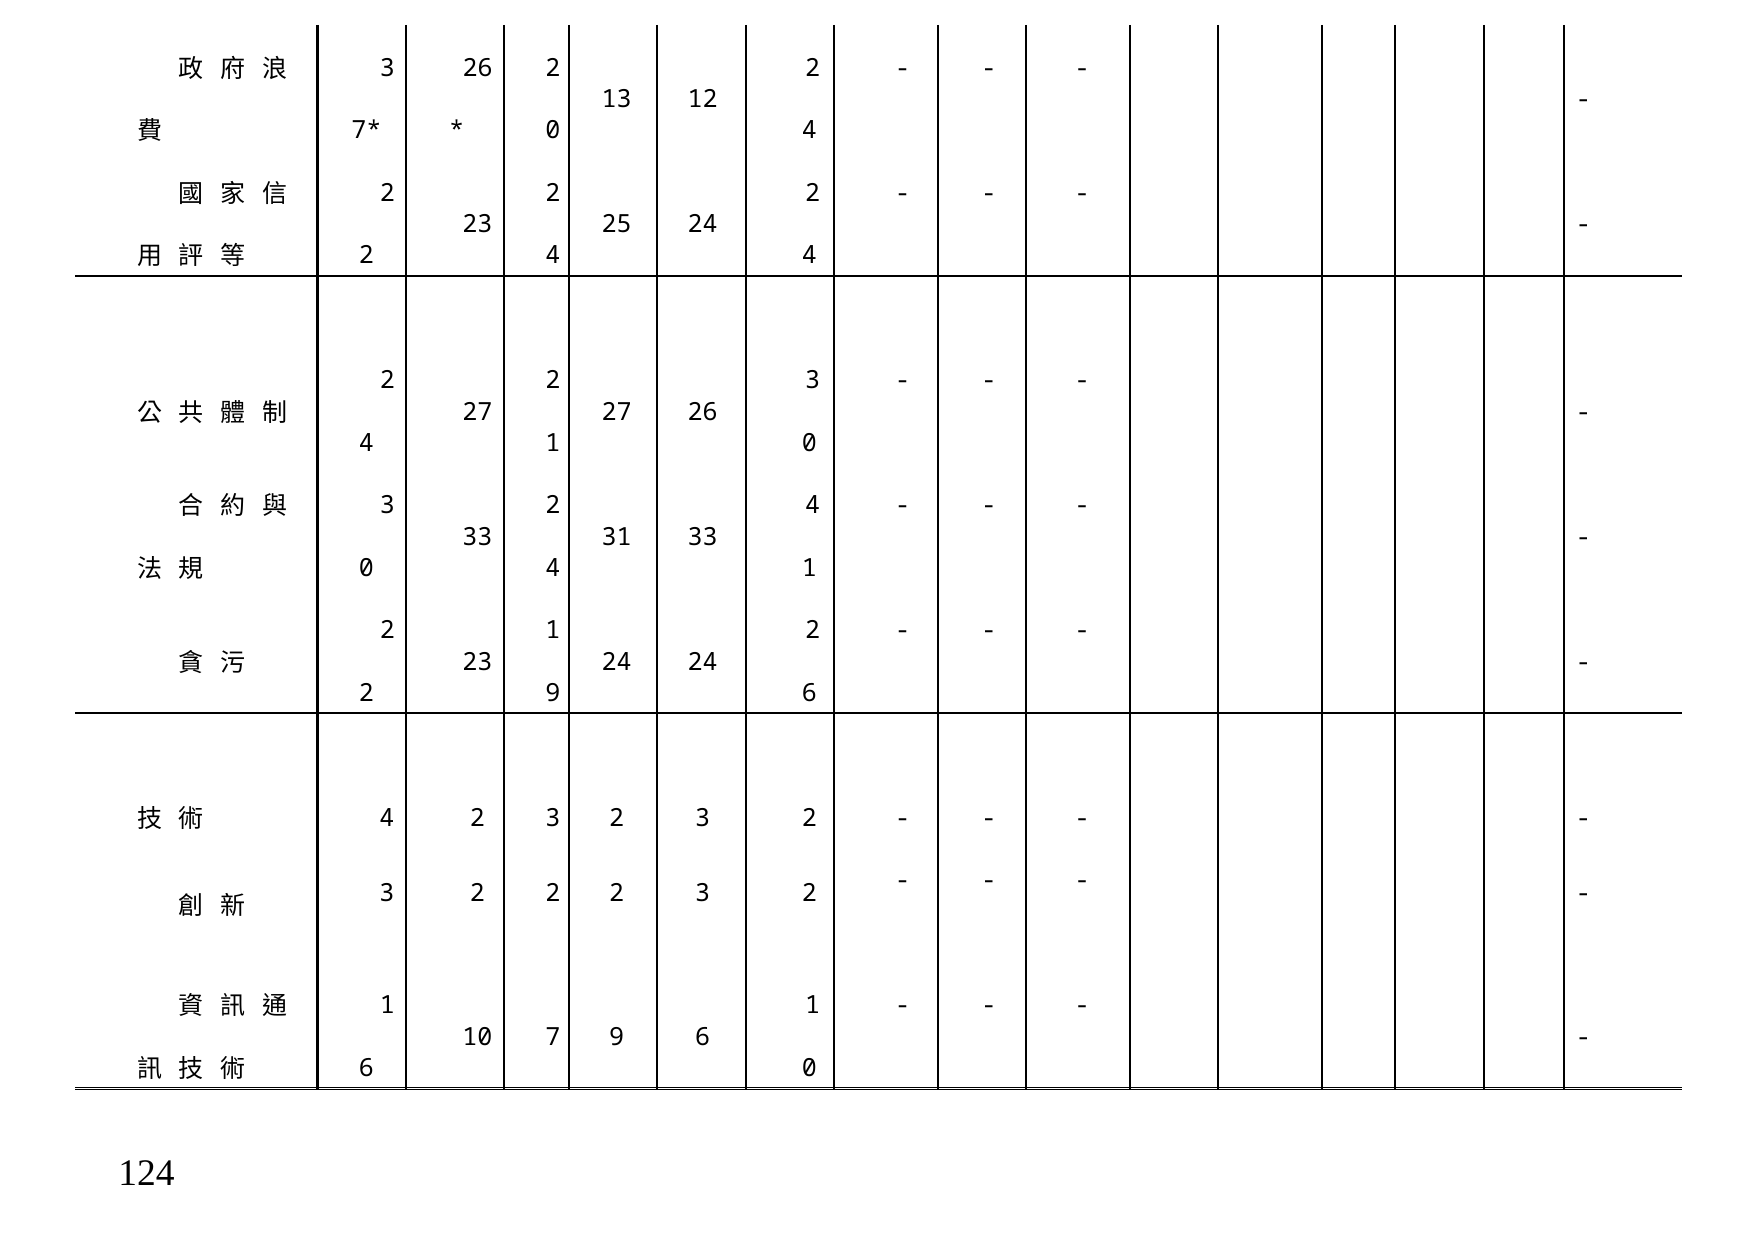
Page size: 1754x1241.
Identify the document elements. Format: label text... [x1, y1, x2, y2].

table_cell - [835, 925, 937, 1087]
table_cell 3 [319, 837, 405, 925]
table_cell 20 [505, 25, 568, 150]
table_cell - [1565, 714, 1682, 837]
table_cell [1219, 150, 1321, 275]
table_cell 21 [505, 277, 568, 462]
table_cell [1219, 462, 1321, 587]
table_cell - [939, 150, 1025, 275]
table_cell [1219, 837, 1321, 925]
table_cell - [835, 714, 937, 837]
table_cell 30 [747, 277, 833, 462]
table_cell - [939, 25, 1025, 150]
table_cell - [1027, 714, 1129, 837]
table_cell [1485, 462, 1563, 587]
table_cell 26 [747, 587, 833, 712]
table_cell - [1565, 277, 1682, 462]
table_cell - [1565, 925, 1682, 1087]
table_cell 國家信用評等 [75, 150, 316, 275]
table_cell - [1565, 462, 1682, 587]
table_cell 3 [505, 714, 568, 837]
table_cell 13 [570, 25, 656, 150]
table_cell 22 [319, 150, 405, 275]
table_cell [1396, 925, 1483, 1087]
table_cell [1396, 25, 1483, 150]
table_cell 33 [658, 462, 745, 587]
table_cell 16 [319, 925, 405, 1087]
table_cell - [1027, 462, 1129, 587]
table_cell 26* [407, 25, 503, 150]
table_cell [1396, 277, 1483, 462]
table_cell 資訊通訊技術 [75, 925, 316, 1087]
table_cell - [1027, 150, 1129, 275]
table_cell [1323, 25, 1394, 150]
table_cell - [1027, 925, 1129, 1087]
table_cell 37* [319, 25, 405, 150]
table_cell [1131, 837, 1217, 925]
table_cell - [1565, 150, 1682, 275]
table_cell [1131, 277, 1217, 462]
table_cell - [835, 587, 937, 712]
table_cell [1323, 837, 1394, 925]
table_cell 2 [570, 837, 656, 925]
table_cell - [939, 277, 1025, 462]
table_cell [1396, 837, 1483, 925]
table_cell [1396, 714, 1483, 837]
table_cell 2 [505, 837, 568, 925]
table_cell 23 [407, 150, 503, 275]
table_cell [1131, 150, 1217, 275]
table_cell [1485, 837, 1563, 925]
table_cell 2 [407, 714, 503, 837]
table_cell - [939, 462, 1025, 587]
table_cell 41 [747, 462, 833, 587]
table_cell - [835, 462, 937, 587]
table_cell [1396, 462, 1483, 587]
table_cell 公共體制 [75, 277, 316, 462]
table_cell [1323, 587, 1394, 712]
table_cell 19 [505, 587, 568, 712]
table_cell [1219, 25, 1321, 150]
table_cell [1485, 150, 1563, 275]
table_cell 2 [570, 714, 656, 837]
table_cell - [835, 837, 937, 925]
table_cell [1485, 277, 1563, 462]
table_cell 3 [658, 714, 745, 837]
table_cell - [939, 587, 1025, 712]
table_cell 2 [407, 837, 503, 925]
table_cell 24 [570, 587, 656, 712]
table_cell - [939, 837, 1025, 925]
table_cell [1323, 462, 1394, 587]
table_cell [1219, 925, 1321, 1087]
table_cell [1131, 25, 1217, 150]
table_cell [1219, 714, 1321, 837]
table_cell 創新 [75, 837, 316, 925]
table_cell 技術 [75, 714, 316, 837]
table_cell 26 [658, 277, 745, 462]
table_cell 24 [319, 277, 405, 462]
table_cell 24 [505, 462, 568, 587]
table_cell 24 [505, 150, 568, 275]
table_cell 25 [570, 150, 656, 275]
table_cell - [1027, 837, 1129, 925]
table_cell [1485, 587, 1563, 712]
table_cell [1323, 925, 1394, 1087]
table_cell 24 [747, 150, 833, 275]
table_cell [1323, 150, 1394, 275]
table_cell 6 [658, 925, 745, 1087]
table_cell 7 [505, 925, 568, 1087]
table_cell 12 [658, 25, 745, 150]
table_cell 4 [319, 714, 405, 837]
table_cell [1485, 25, 1563, 150]
table_cell - [1565, 25, 1682, 150]
table_cell [1131, 587, 1217, 712]
table_cell 23 [407, 587, 503, 712]
table_cell 政府浪費 [75, 25, 316, 150]
table_cell - [939, 925, 1025, 1087]
table_cell 2 [747, 714, 833, 837]
table_cell [1396, 150, 1483, 275]
table_cell - [1565, 587, 1682, 712]
table_cell - [835, 150, 937, 275]
table_cell [1485, 714, 1563, 837]
table_cell [1323, 714, 1394, 837]
table_cell 27 [570, 277, 656, 462]
table_cell [1323, 277, 1394, 462]
table_cell 33 [407, 462, 503, 587]
table_cell 31 [570, 462, 656, 587]
table_cell [1131, 714, 1217, 837]
table_cell - [1027, 277, 1129, 462]
table_cell 24 [658, 587, 745, 712]
table_cell [1396, 587, 1483, 712]
table_cell 30 [319, 462, 405, 587]
table_cell [1131, 462, 1217, 587]
table_cell - [835, 277, 937, 462]
table_cell 22 [319, 587, 405, 712]
table_cell - [1027, 587, 1129, 712]
table_cell - [1027, 25, 1129, 150]
table_cell - [835, 25, 937, 150]
table_cell 貪污 [75, 587, 316, 712]
table_cell 24 [658, 150, 745, 275]
table_cell 9 [570, 925, 656, 1087]
table_cell 合約與法規 [75, 462, 316, 587]
table_cell 10 [407, 925, 503, 1087]
table_cell - [939, 714, 1025, 837]
table_cell 24 [747, 25, 833, 150]
table_cell 10 [747, 925, 833, 1087]
table_cell 3 [658, 837, 745, 925]
table_cell [1219, 587, 1321, 712]
table_cell 27 [407, 277, 503, 462]
table_cell [1485, 925, 1563, 1087]
table_cell - [1565, 837, 1682, 925]
table_cell 2 [747, 837, 833, 925]
table_cell [1219, 277, 1321, 462]
table_cell [1131, 925, 1217, 1087]
